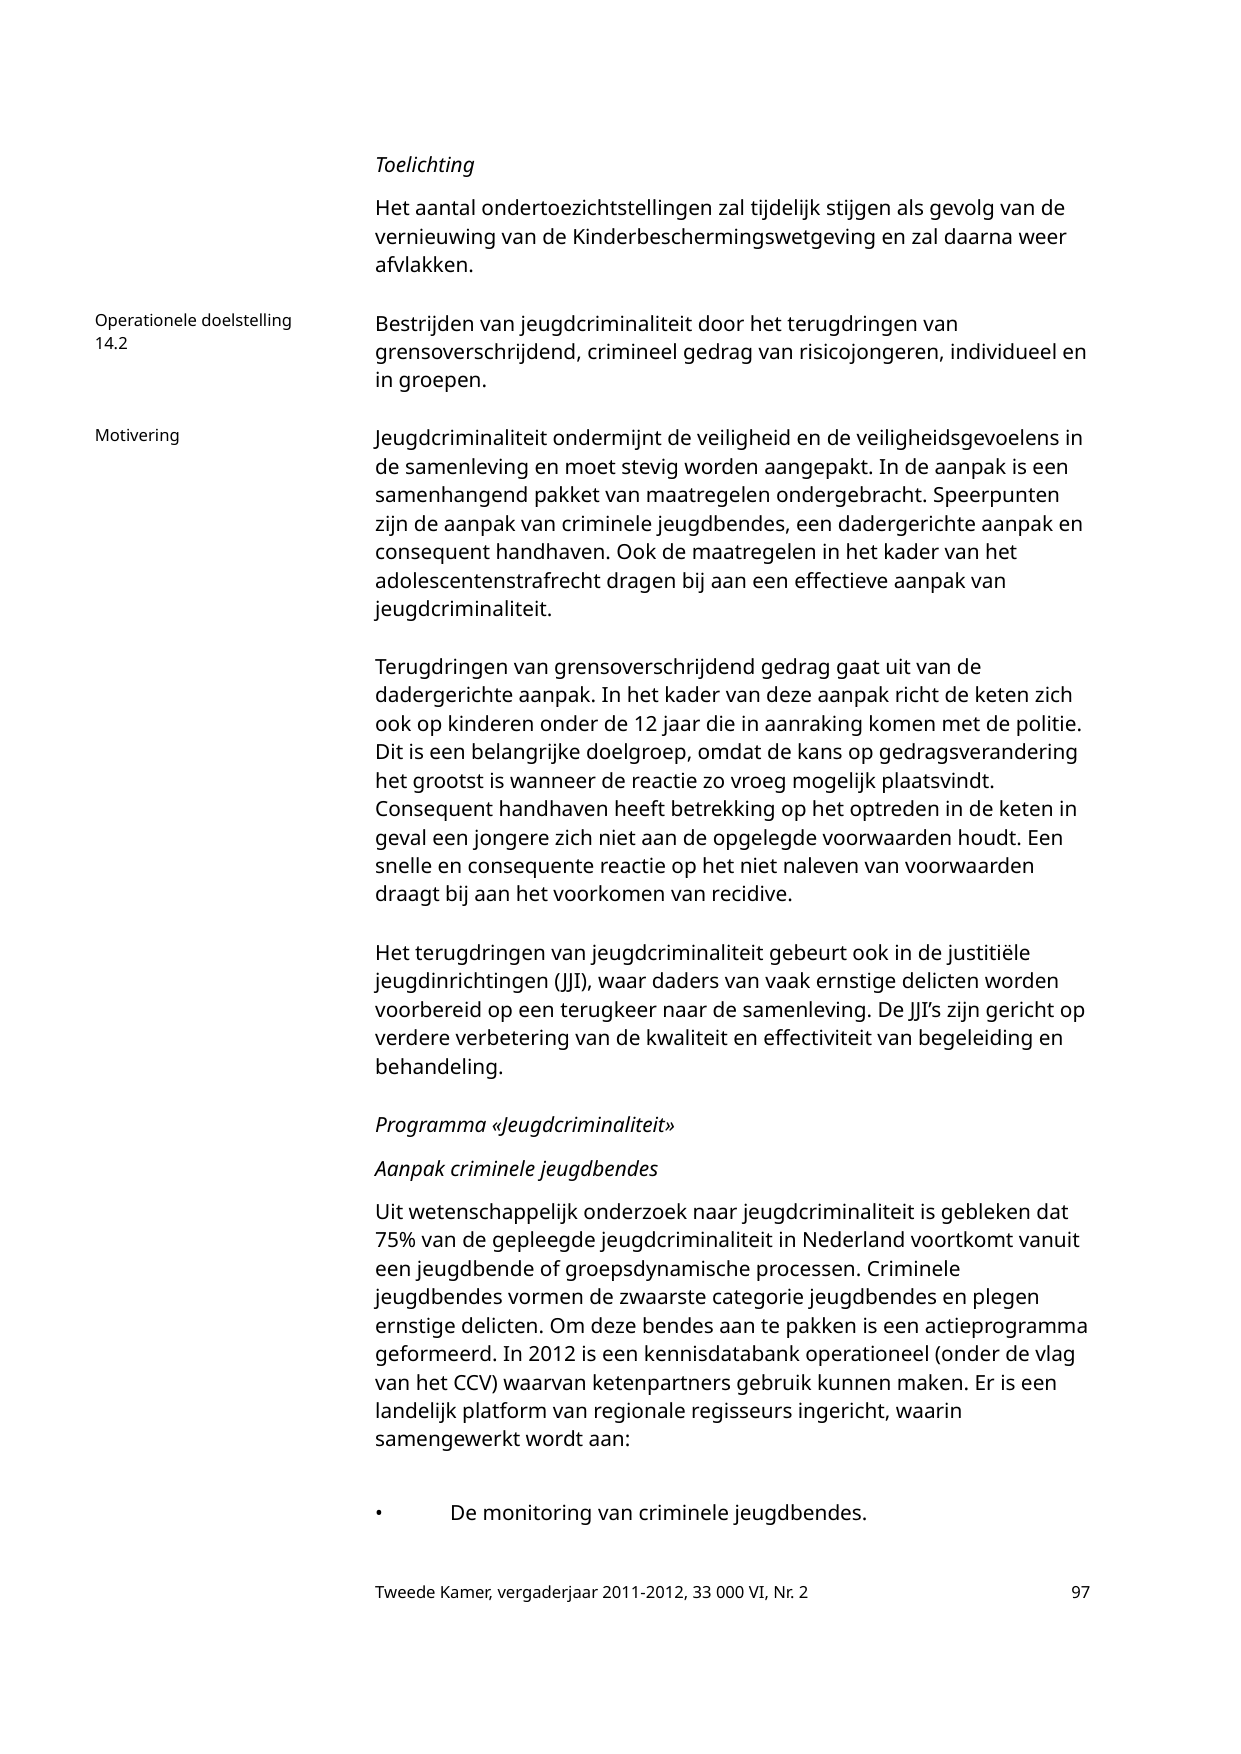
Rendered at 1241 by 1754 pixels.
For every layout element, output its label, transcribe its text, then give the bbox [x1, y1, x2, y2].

text Jeugdcriminaliteit ondermijnt de veiligheid en de veiligheidsgevoelens in de samenleving en moet stevig worden aangepakt. In de aanpak is een samenhangend pakket van maatregelen ondergebracht. Speerpunten zijn de aanpak van criminele jeugdbendes, een dadergerichte aanpak en consequent handhaven. Ook de maatregelen in het kader van het adolescentenstrafrecht dragen bij aan een effectieve aanpak van jeugdcriminaliteit. [375, 423, 1090, 623]
text Toelichting [375, 150, 1090, 178]
text Operationele doelstelling 14.2 [94, 309, 328, 354]
text Het terugdringen van jeugdcriminaliteit gebeurt ook in de justitiële jeugdinrichtingen (JJI), waar daders van vaak ernstige delicten worden voorbereid op een terugkeer naar de samenleving. De JJI’s zijn gericht op verdere verbetering van de kwaliteit en effectiviteit van begeleiding en behandeling. [375, 938, 1090, 1080]
text Bestrijden van jeugdcriminaliteit door het terugdringen van grensoverschrijdend, crimineel gedrag van risicojongeren, individueel en in groepen. [375, 309, 1090, 394]
text Aanpak criminele jeugdbendes [375, 1154, 1090, 1182]
text Programma «Jeugdcriminaliteit» [375, 1110, 1090, 1139]
text Uit wetenschappelijk onderzoek naar jeugdcriminaliteit is gebleken dat 75% van de gepleegde jeugdcriminaliteit in Nederland voortkomt vanuit een jeugdbende of groepsdynamische processen. Criminele jeugdbendes vormen de zwaarste categorie jeugdbendes en plegen ernstige delicten. Om deze bendes aan te pakken is een actieprogramma geformeerd. In 2012 is een kennisdatabank operationeel (onder de vlag van het CCV) waarvan ketenpartners gebruik kunnen maken. Er is een landelijk platform van regionale regisseurs ingericht, waarin samengewerkt wordt aan: [375, 1197, 1090, 1453]
text Motivering [94, 423, 328, 446]
text Terugdringen van grensoverschrijdend gedrag gaat uit van de dadergerichte aanpak. In het kader van deze aanpak richt de keten zich ook op kinderen onder de 12 jaar die in aanraking komen met de politie. Dit is een belangrijke doelgroep, omdat de kans op gedragsverandering het grootst is wanneer de reactie zo vroeg mogelijk plaatsvindt. Consequent handhaven heeft betrekking op het optreden in de keten in geval een jongere zich niet aan de opgelegde voorwaarden houdt. Een snelle en consequente reactie op het niet naleven van voorwaarden draagt bij aan het voorkomen van recidive. [375, 652, 1090, 908]
text Het aantal ondertoezichtstellingen zal tijdelijk stijgen als gevolg van de vernieuwing van de Kinderbeschermingswetgeving en zal daarna weer afvlakken. [375, 193, 1090, 279]
list De monitoring van criminele jeugdbendes. [375, 1498, 1090, 1526]
